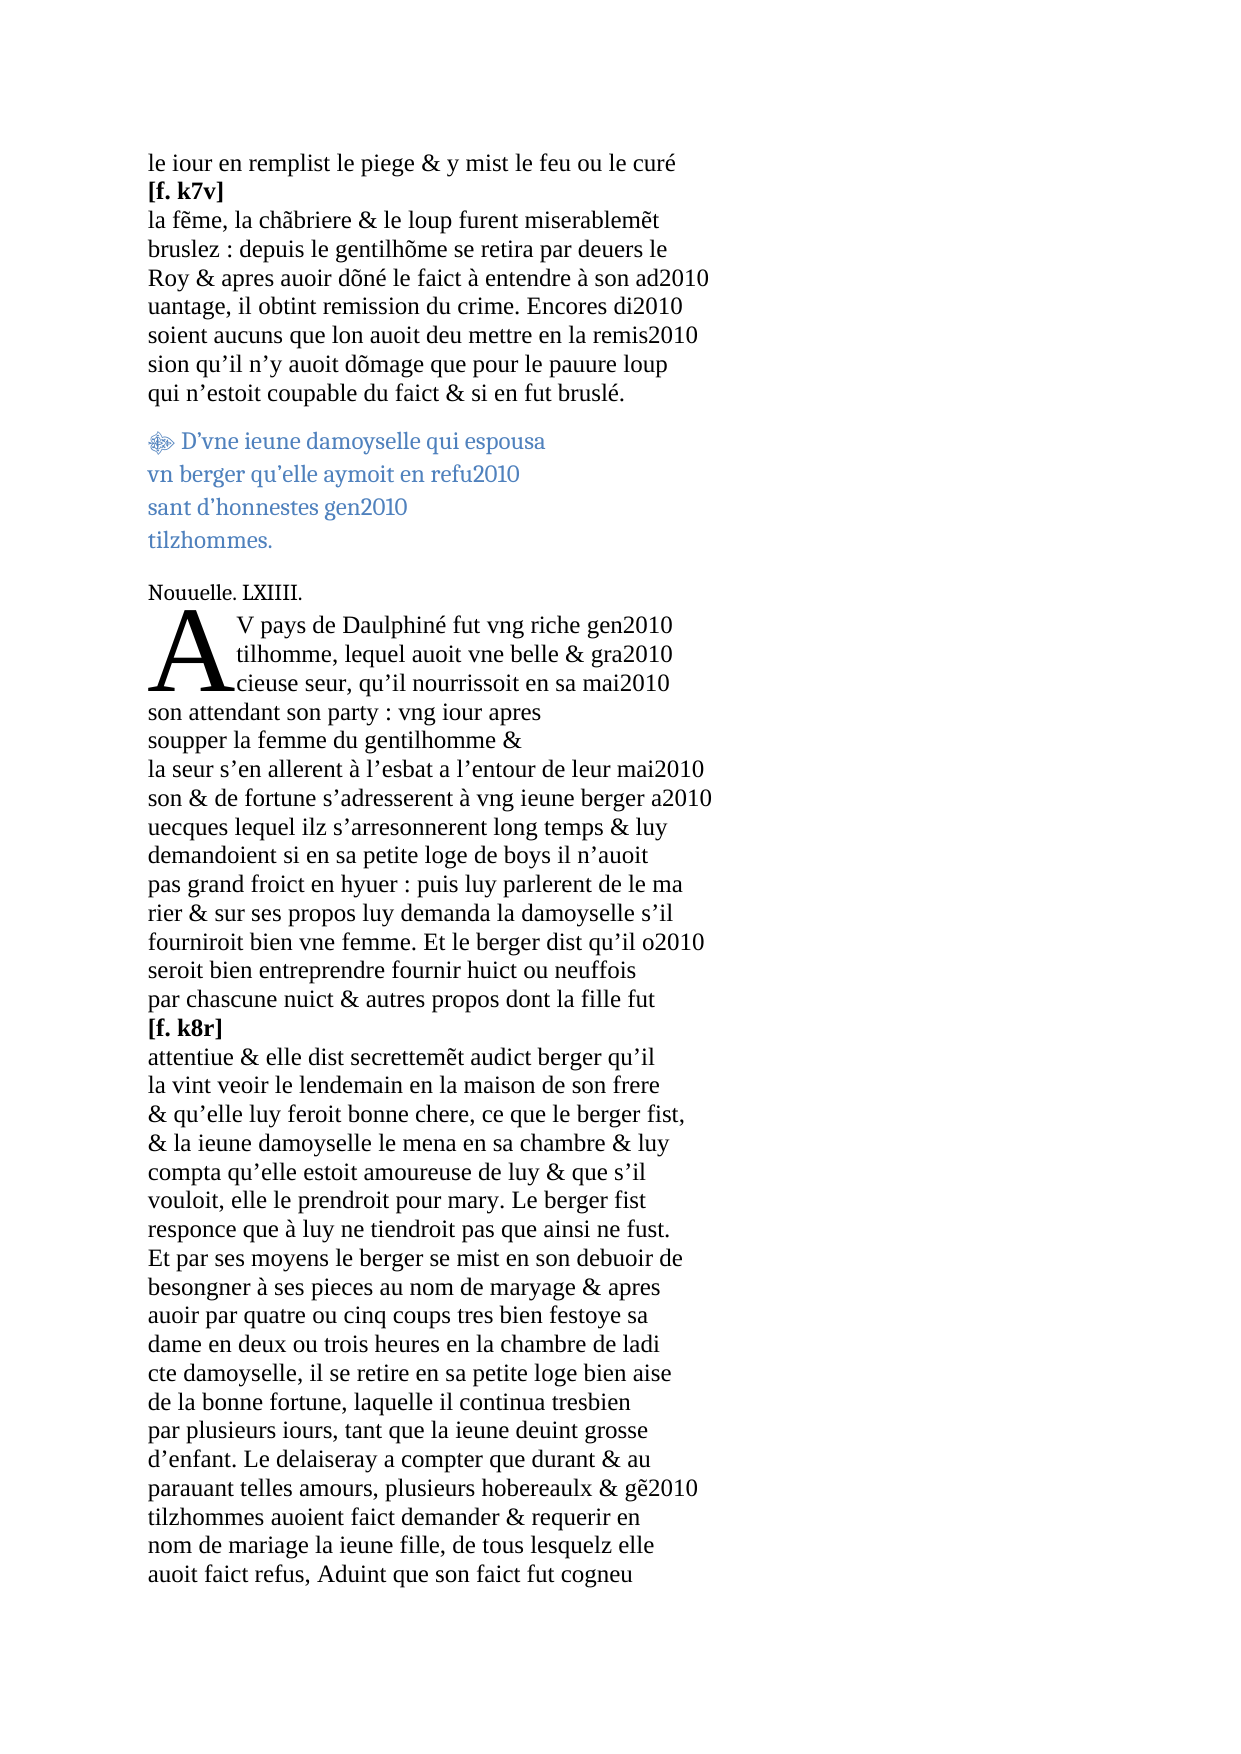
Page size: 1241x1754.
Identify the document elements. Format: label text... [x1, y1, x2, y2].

text AV pays de Daulphiné fut vng riche gen2010 tilhomme, lequel auoit vne belle & gra2010 cieuse seur, qu’il nourrissoit en sa mai2010 son attendant son party : vng iour apres soupper la femme du gentilhomme & la seur s’en allerent à l’esbat a l’entour de leur mai2010 son & de fortune s’adresserent à vng ieune berger a2010 uecques lequel ilz s’arresonnerent long temps & luy demandoient si en sa petite loge de boys il n’auoit pas grand froict en hyuer : puis luy parlerent de le ma rier & sur ses propos luy demanda la damoyselle s’il fourniroit bien vne femme. Et le berger dist qu’il o2010 seroit bien entreprendre fournir huict ou neuffois par chascune nuict & autres propos dont la fille fut [f. k8r] attentiue & elle dist secrettemẽt audict berger qu’il la vint veoir le lendemain en la maison de son frere & qu’elle luy feroit bonne chere, ce que le berger fist, & la ieune damoyselle le mena en sa chambre & luy compta qu’elle estoit amoureuse de luy & que s’il vouloit, elle le prendroit pour mary. Le berger fist responce que à luy ne tiendroit pas que ainsi ne fust. Et par ses moyens le berger se mist en son debuoir de besongner à ses pieces au nom de maryage & apres auoir par quatre ou cinq coups tres bien festoye sa dame en deux ou trois heures en la chambre de ladi cte damoyselle, il se retire en sa petite loge bien aise de la bonne fortune, laquelle il continua tresbien par plusieurs iours, tant que la ieune deuint grosse d’enfant. Le delaiseray a compter que durant & au parauant telles amours, plusieurs hobereaulx & gẽ2010 tilzhommes auoient faict demander & requerir en nom de mariage la ieune fille, de tous lesquelz elle auoit faict refus, Aduint que son faict fut cogneu [148, 610, 1093, 1588]
subtitle ❧ D’vne ieune damoyselle qui espousa vn berger qu’elle aymoit en refu2010 sant d’honnestes gen2010 tilzhommes. [148, 427, 1093, 555]
text le iour en remplist le piege & y mist le feu ou le curé [f. k7v] la fẽme, la chãbriere & le loup furent miserablemẽt bruslez : depuis le gentilhõme se retira par deuers le Roy & apres auoir dõné le faict à entendre à son ad2010 uantage, il obtint remission du crime. Encores di2010 soient aucuns que lon auoit deu mettre en la remis2010 sion qu’il n’y auoit dõmage que pour le pauure loup qui n’estoit coupable du faict & si en fut bruslé. [148, 148, 1093, 406]
subtitle Nouuelle. LXIIII. [148, 580, 1093, 606]
